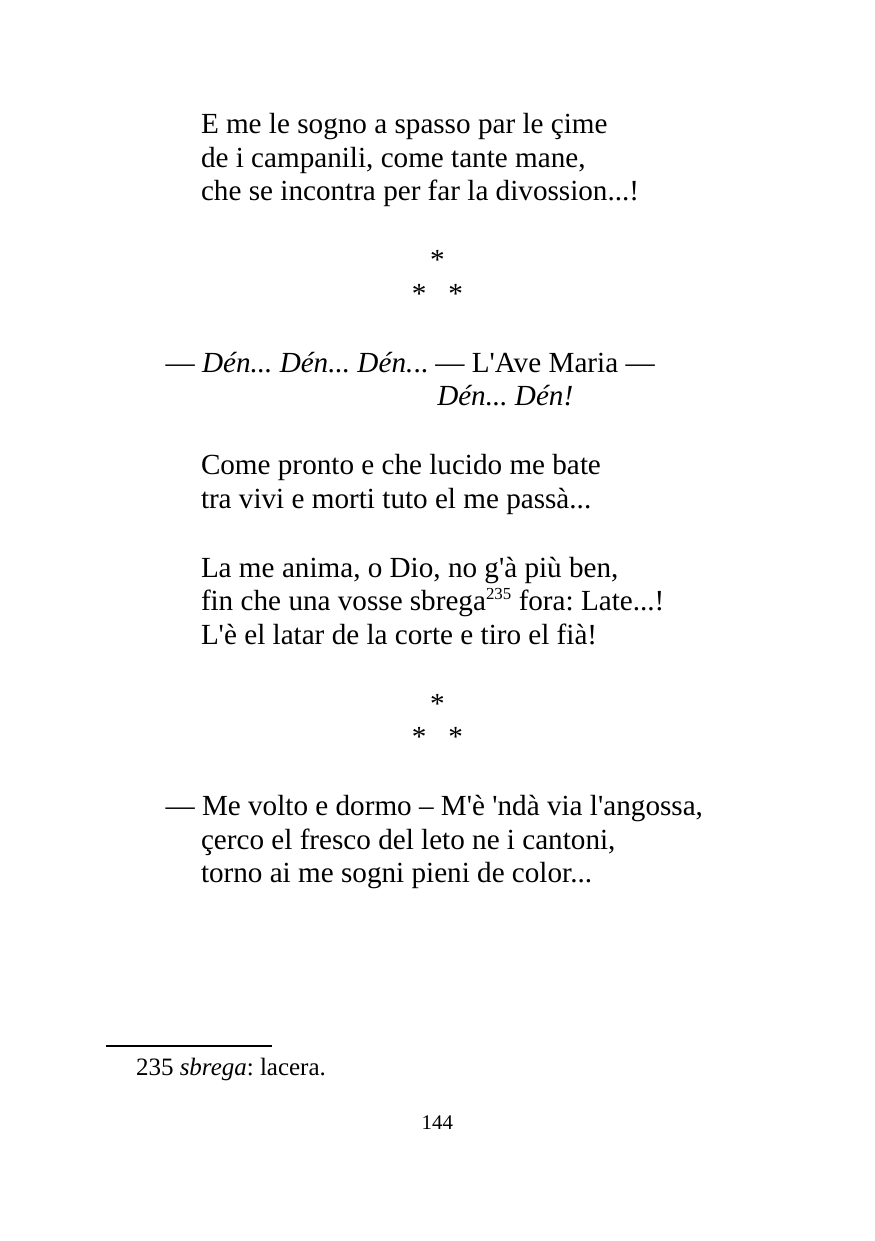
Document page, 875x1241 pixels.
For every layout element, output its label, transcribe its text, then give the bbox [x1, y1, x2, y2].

text sbrega: lacera. [106, 1052, 768, 1080]
text * * * [106, 242, 768, 309]
text * * * [106, 686, 768, 753]
text — Me volto e dormo – M'è 'ndà via l'angossa, çerco el fresco del leto ne i cantoni, torno ai me sogni pieni de color... [165, 788, 768, 889]
text Come pronto e che lucido me bate tra vivi e morti tuto el me passà... [201, 447, 768, 514]
text E me le sogno a spasso par le çime de i campanili, come tante mane, che se incontra per far la divossion...! [201, 106, 768, 207]
text — Dén... Dén... Dén... — L'Ave Maria — Dén... Dén! [165, 345, 768, 412]
text La me anima, o Dio, no g'à più ben, fin che una vosse sbrega fora: Late...! L'è el latar de la corte e tiro el fià! [201, 550, 768, 650]
